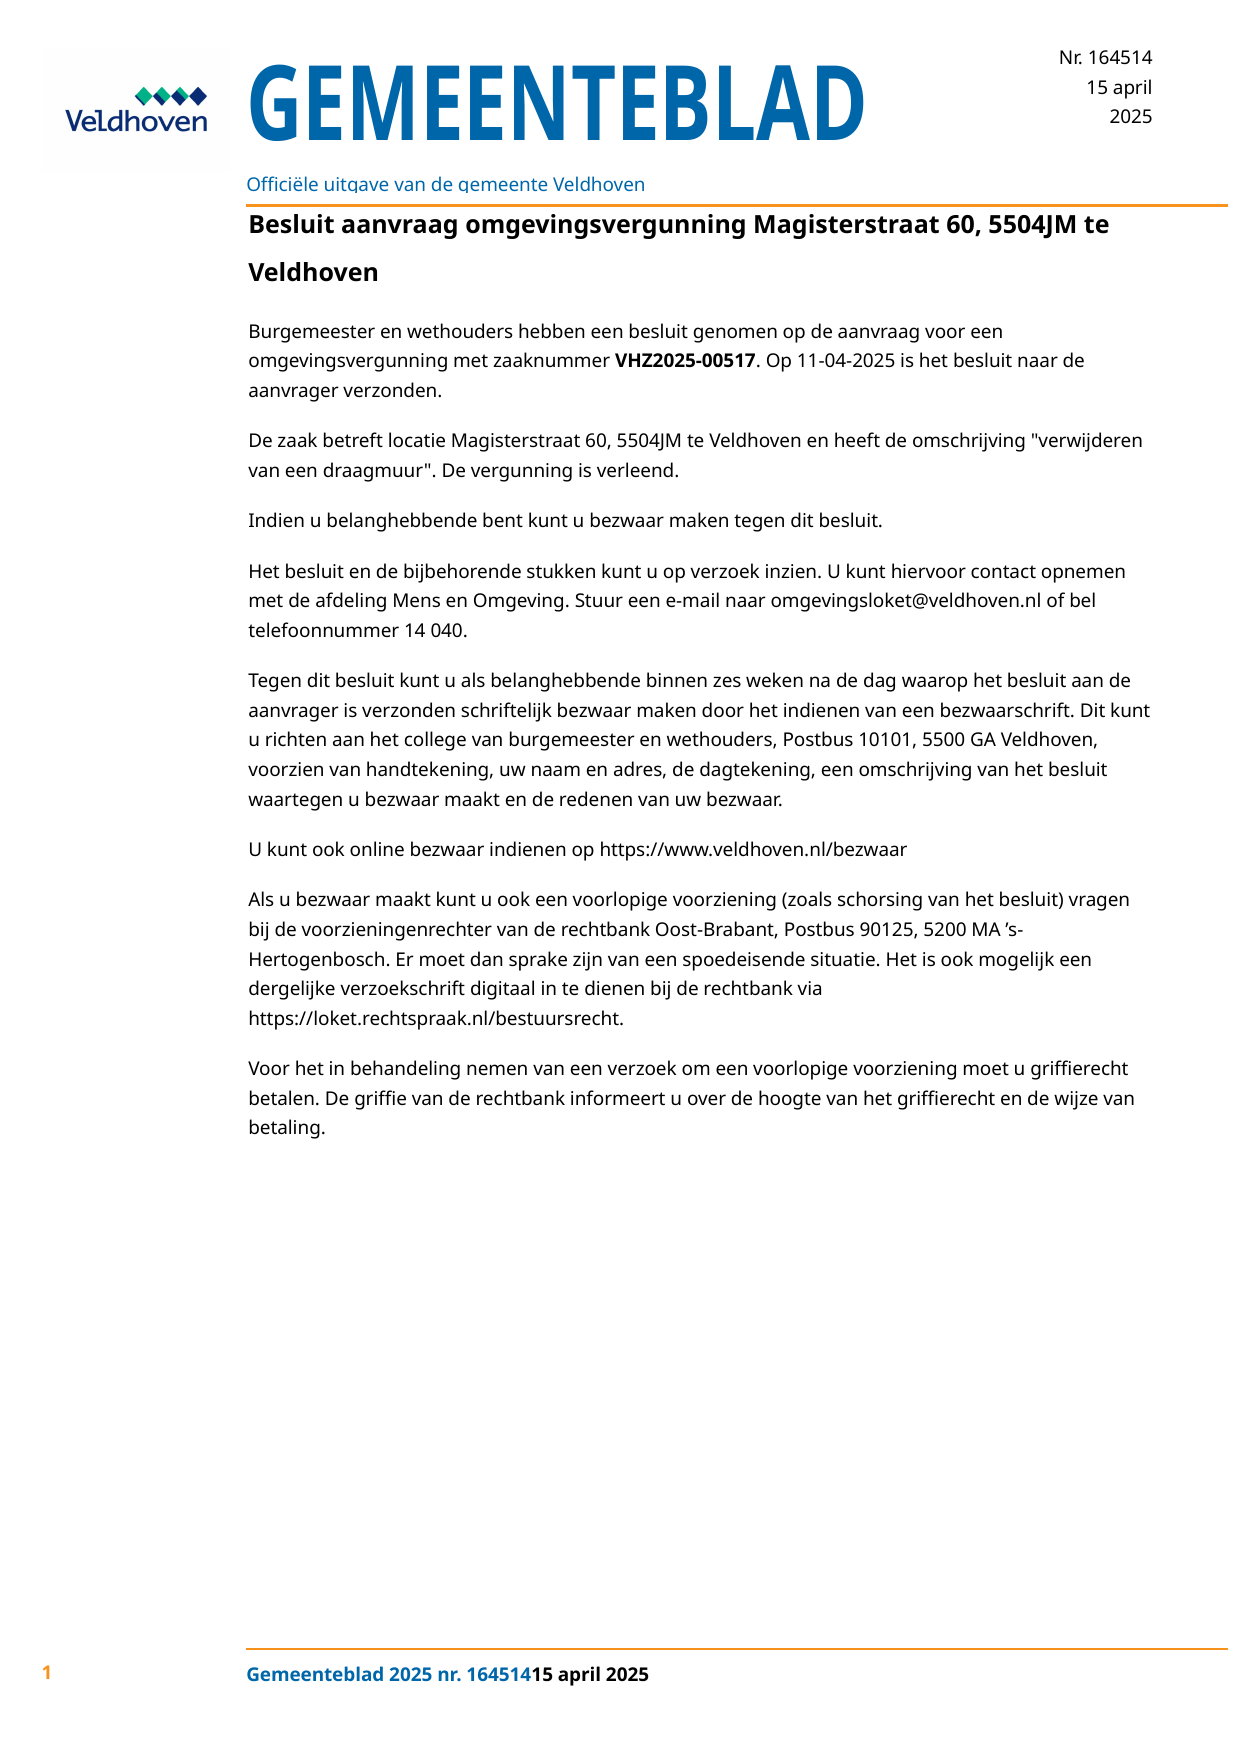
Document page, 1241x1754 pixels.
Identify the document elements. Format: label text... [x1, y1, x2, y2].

text Het besluit en de bijbehorende stukken kunt u op verzoek inzien. U kunt hiervoor contact opnemen met de afdeling Mens en Omgeving. Stuur een e-mail naar omgevingsloket@veldhoven.nl of bel telefoonnummer 14 040. [248, 558, 1152, 643]
text Tegen dit besluit kunt u als belanghebbende binnen zes weken na de dag waarop het besluit aan de aanvrager is verzonden schriftelijk bezwaar maken door het indienen van een bezwaarschrift. Dit kunt u richten aan het college van burgemeester en wethouders, Postbus 10101, 5500 GA Veldhoven, voorzien van handtekening, uw naam en adres, de dagtekening, een omschrijving van het besluit waartegen u bezwaar maakt en de redenen van uw bezwaar. [248, 667, 1152, 812]
picture [41, 47, 231, 172]
text Burgemeester en wethouders hebben een besluit genomen op de aanvraag voor een omgevingsvergunning met zaaknummer VHZ2025-00517. Op 11-04-2025 is het besluit naar de aanvrager verzonden. [248, 318, 1152, 403]
text Voor het in behandeling nemen van een verzoek om een voorlopige voorziening moet u griffierecht betalen. De griffie van de rechtbank informeert u over de hoogte van het griffierecht en de wijze van betaling. [248, 1055, 1152, 1140]
text Als u bezwaar maakt kunt u ook een voorlopige voorziening (zoals schorsing van het besluit) vragen bij de voorzieningenrechter van de rechtbank Oost-Brabant, Postbus 90125, 5200 MA ’s-Hertogenbosch. Er moet dan sprake zijn van een spoedeisende situatie. Het is ook mogelijk een dergelijke verzoekschrift digitaal in te dienen bij de rechtbank via https://loket.rechtspraak.nl/bestuursrecht. [248, 887, 1152, 1031]
text Besluit aanvraag omgevingsvergunning Magisterstraat 60, 5504JM te Veldhoven [248, 207, 1152, 288]
text Indien u belanghebbende bent kunt u bezwaar maken tegen dit besluit. [248, 507, 1152, 533]
text U kunt ook online bezwaar indienen op https://www.veldhoven.nl/bezwaar [248, 836, 1152, 862]
text De zaak betreft locatie Magisterstraat 60, 5504JM te Veldhoven en heeft de omschrijving "verwijderen van een draagmuur". De vergunning is verleend. [248, 427, 1152, 483]
